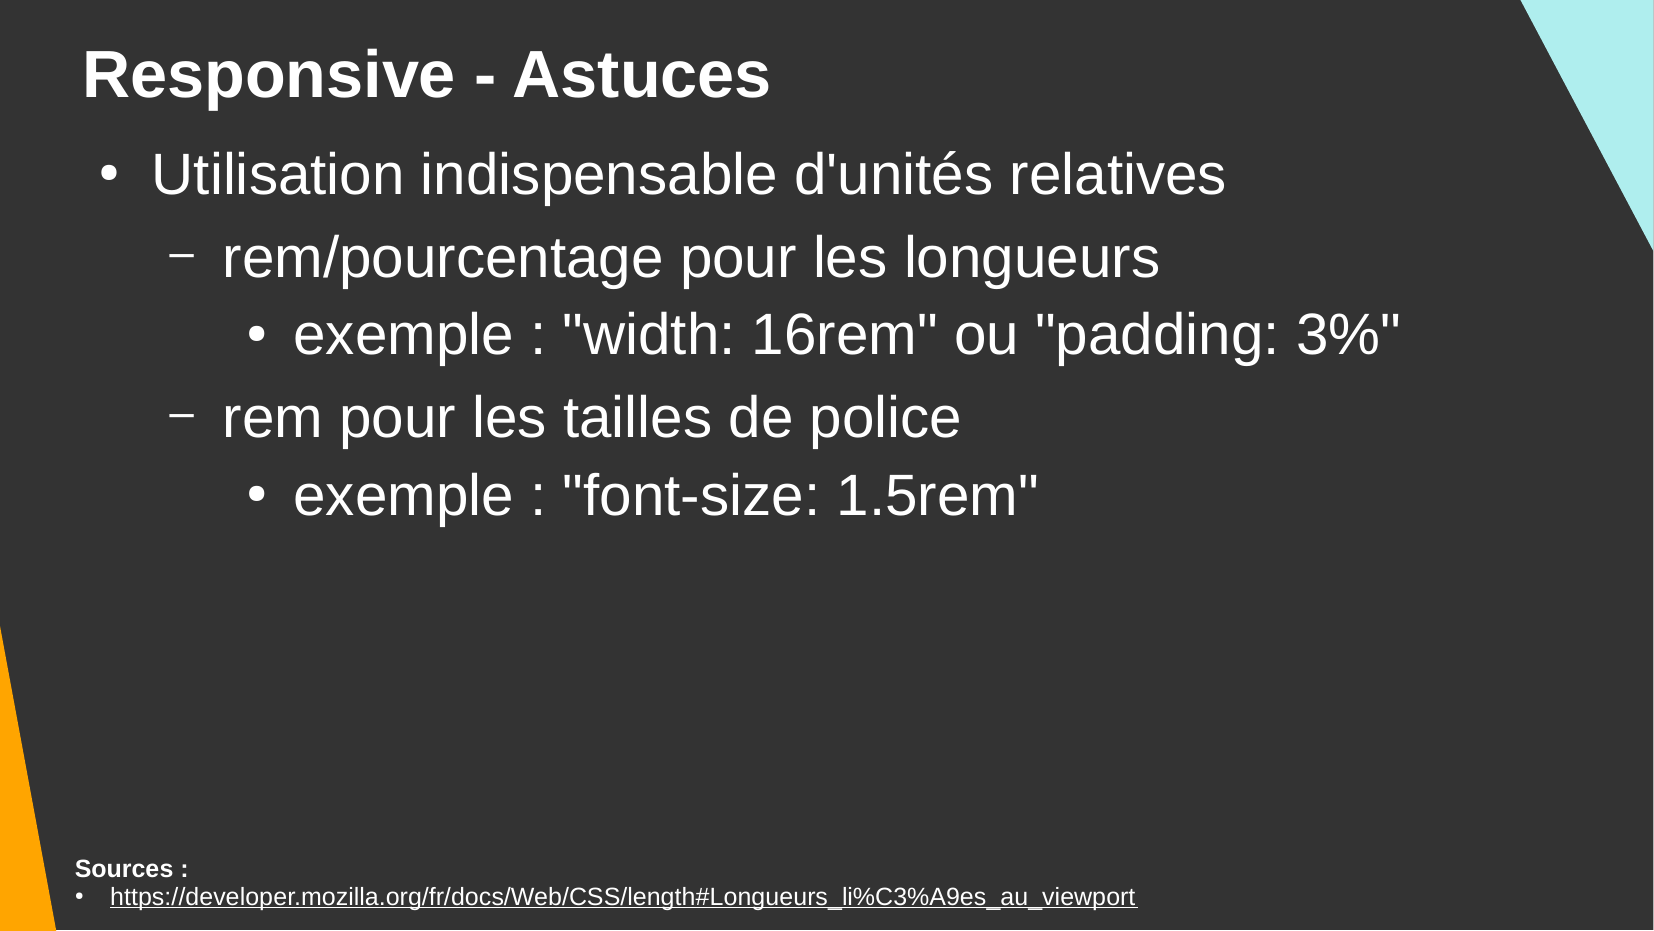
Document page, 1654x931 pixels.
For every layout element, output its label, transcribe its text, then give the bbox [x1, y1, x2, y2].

title Responsive - Astuces [82, 37, 1571, 112]
text_box [1520, 0, 1654, 253]
list Utilisation indispensable d'unités relatives rem/pourcentage pour les longueurs exemple : "width: 16rem" ou "padding: 3%" rem pour les tailles de police exemple : "font-size: 1.5rem" [80, 141, 1605, 662]
text_box Sources : https://developer.mozilla.org/fr/docs/Web/CSS/length#Longueurs_li%C3%A9es_au_viewport [60, 847, 1546, 928]
text_box [0, 626, 57, 931]
